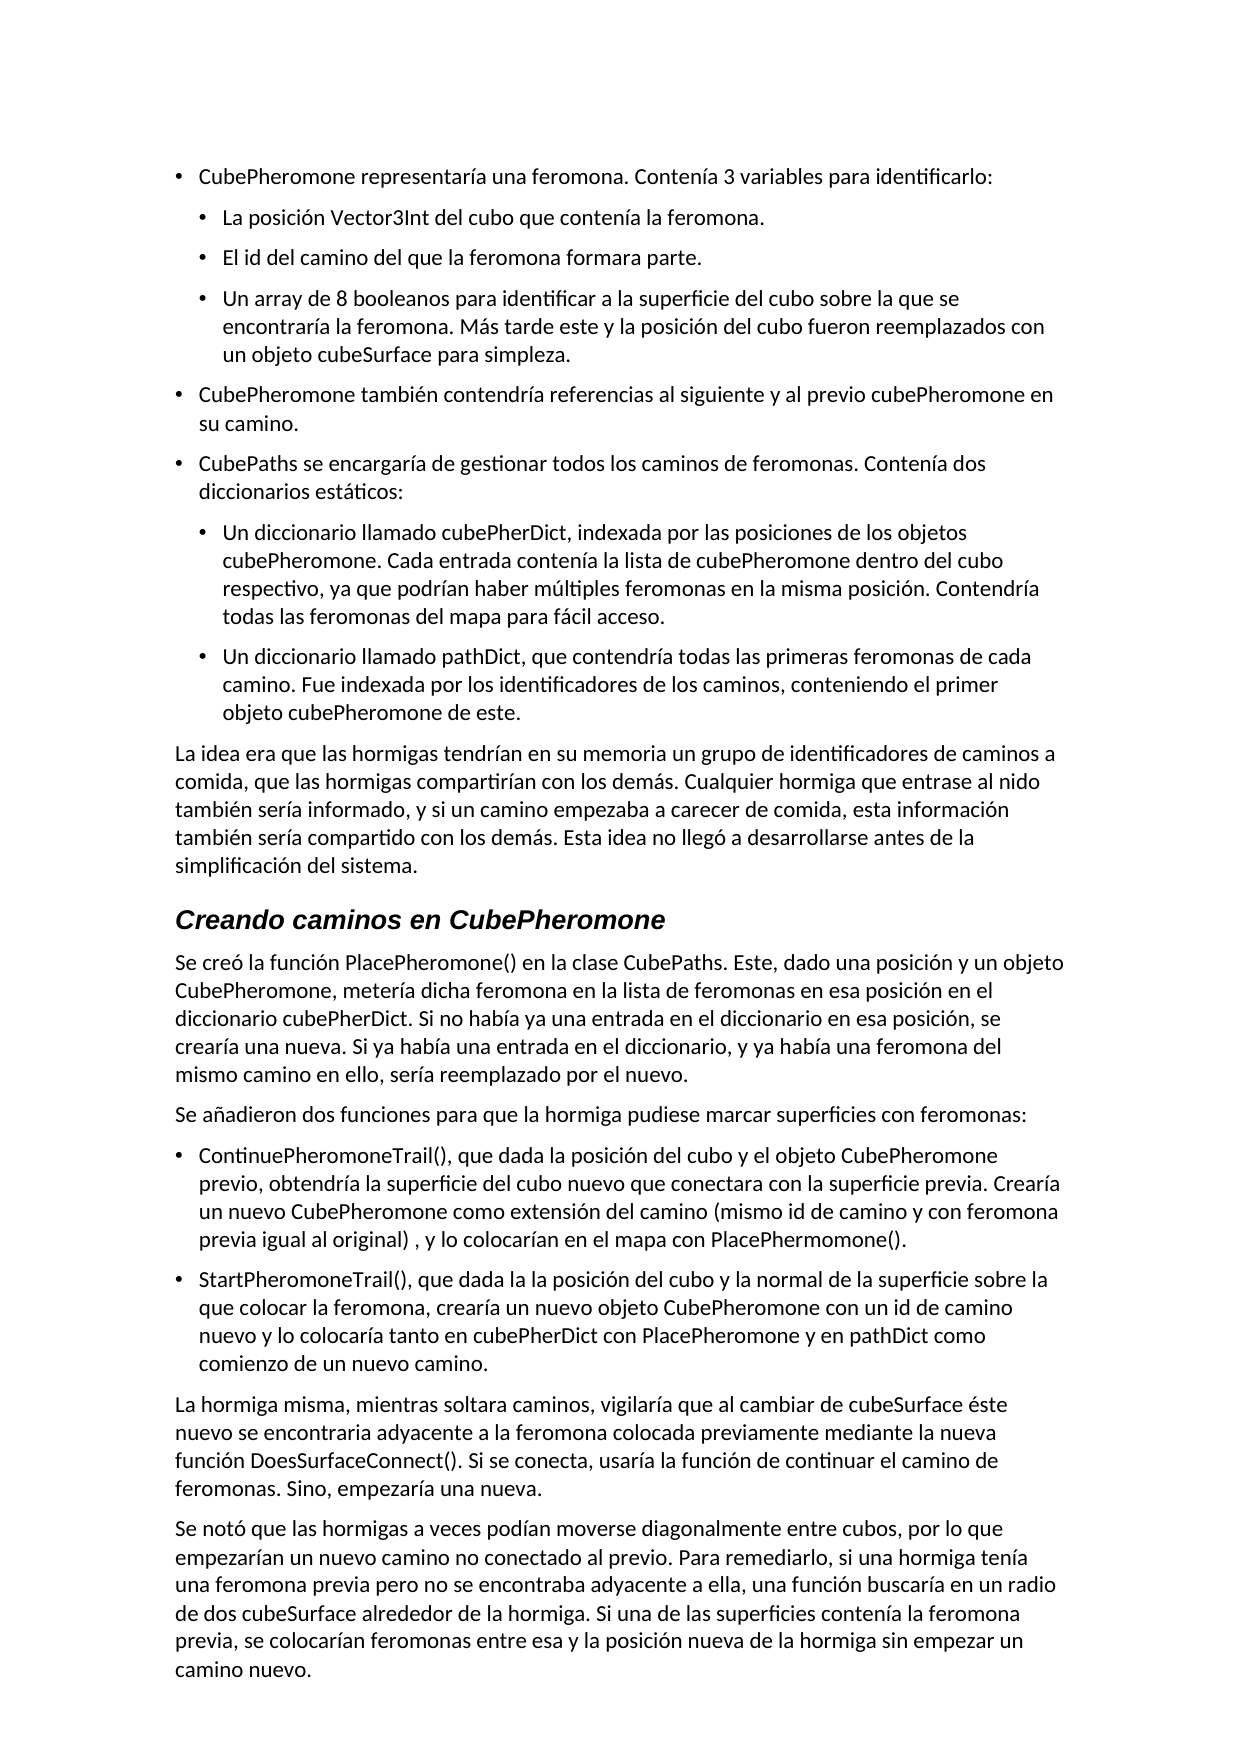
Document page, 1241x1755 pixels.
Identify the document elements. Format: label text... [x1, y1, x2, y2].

list StartPheromoneTrail(), que dada la la posición del cubo y la normal de la superficie sobre la que colocar la feromona, crearía un nuevo objeto CubePheromone con un id de camino nuevo y lo colocaría tanto en cubePherDict con PlacePheromone y en pathDict como comienzo de un nuevo camino. [175, 1265, 1065, 1377]
subtitle Creando caminos en CubePheromone [175, 904, 1065, 935]
list CubePheromone representaría una feromona. Contenía 3 variables para identificarlo: [175, 162, 1065, 191]
text Se notó que las hormigas a veces podían moverse diagonalmente entre cubos, por lo que empezarían un nuevo camino no conectado al previo. Para remediarlo, si una hormiga tenía una feromona previa pero no se encontraba adyacente a ella, una función buscaría en un radio de dos cubeSurface alrededor de la hormiga. Si una de las superficies contenía la feromona previa, se colocarían feromonas entre esa y la posición nueva de la hormiga sin empezar un camino nuevo. [175, 1514, 1065, 1683]
text La idea era que las hormigas tendrían en su memoria un grupo de identificadores de caminos a comida, que las hormigas compartirían con los demás. Cualquier hormiga que entrase al nido también sería informado, y si un camino empezaba a carecer de comida, esta información también sería compartido con los demás. Esta idea no llegó a desarrollarse antes de la simplificación del sistema. [175, 739, 1065, 879]
list Un diccionario llamado cubePherDict, indexada por las posiciones de los objetos cubePheromone. Cada entrada contenía la lista de cubePheromone dentro del cubo respectivo, ya que podrían haber múltiples feromonas en la misma posición. Contendría todas las feromonas del mapa para fácil acceso. [199, 518, 1065, 630]
text Se creó la función PlacePheromone() en la clase CubePaths. Este, dado una posición y un objeto CubePheromone, metería dicha feromona en la lista de feromonas en esa posición en el diccionario cubePherDict. Si no había ya una entrada en el diccionario en esa posición, se crearía una nueva. Si ya había una entrada en el diccionario, y ya había una feromona del mismo camino en ello, sería reemplazado por el nuevo. [175, 948, 1065, 1088]
list Un array de 8 booleanos para identificar a la superficie del cubo sobre la que se encontraría la feromona. Más tarde este y la posición del cubo fueron reemplazados con un objeto cubeSurface para simpleza. [199, 284, 1065, 368]
text La hormiga misma, mientras soltara caminos, vigilaría que al cambiar de cubeSurface éste nuevo se encontraria adyacente a la feromona colocada previamente mediante la nueva función DoesSurfaceConnect(). Si se conecta, usaría la función de continuar el camino de feromonas. Sino, empezaría una nueva. [175, 1390, 1065, 1502]
list El id del camino del que la feromona formara parte. [199, 243, 1065, 272]
list CubePaths se encargaría de gestionar todos los caminos de feromonas. Contenía dos diccionarios estáticos: [175, 449, 1065, 505]
text Se añadieron dos funciones para que la hormiga pudiese marcar superficies con feromonas: [175, 1100, 1065, 1128]
list ContinuePheromoneTrail(), que dada la posición del cubo y el objeto CubePheromone previo, obtendría la superficie del cubo nuevo que conectara con la superficie previa. Crearía un nuevo CubePheromone como extensión del camino (mismo id de camino y con feromona previa igual al original) , y lo colocarían en el mapa con PlacePhermomone(). [175, 1141, 1065, 1253]
list Un diccionario llamado pathDict, que contendría todas las primeras feromonas de cada camino. Fue indexada por los identificadores de los caminos, conteniendo el primer objeto cubePheromone de este. [199, 642, 1065, 726]
list La posición Vector3Int del cubo que contenía la feromona. [199, 203, 1065, 231]
list CubePheromone también contendría referencias al siguiente y al previo cubePheromone en su camino. [175, 381, 1065, 437]
